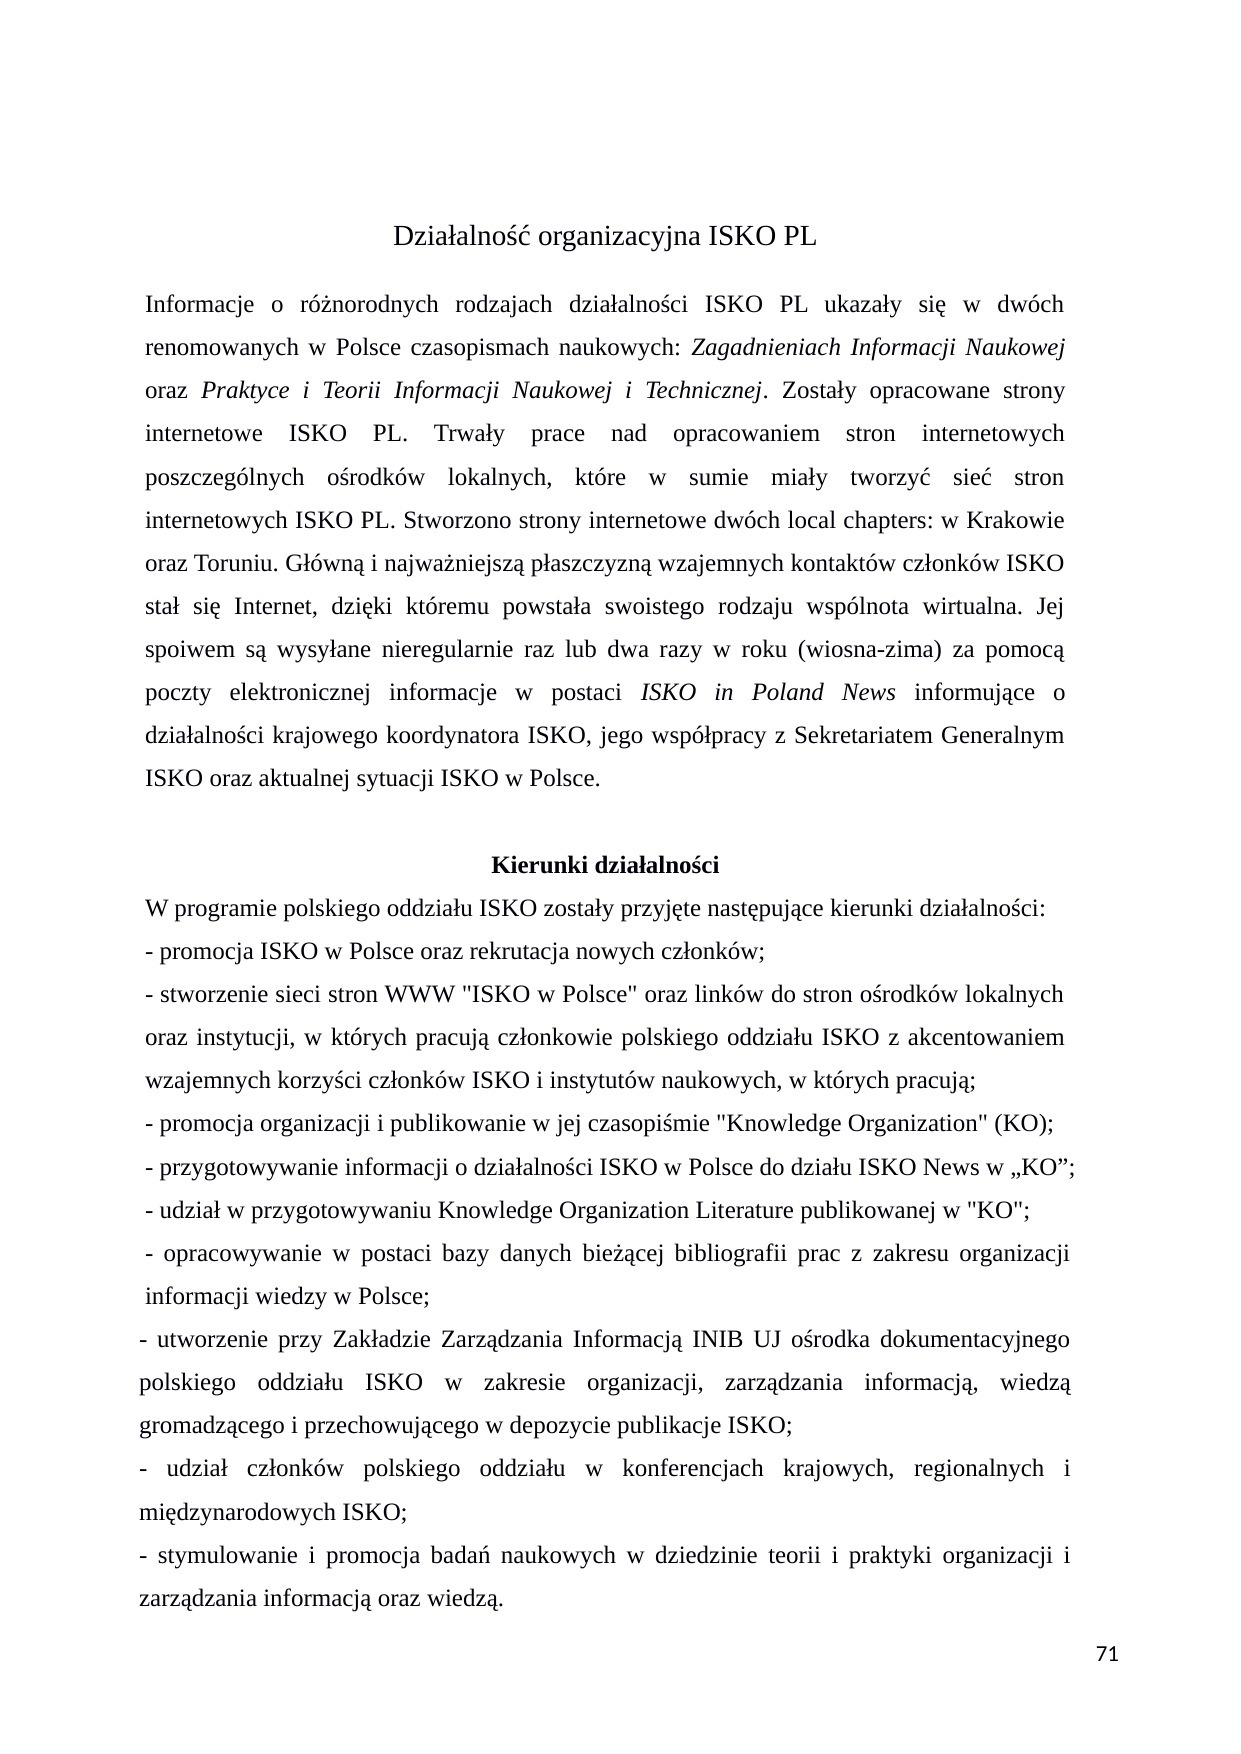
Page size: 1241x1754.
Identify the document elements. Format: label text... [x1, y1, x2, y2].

text - utworzenie przy Zakładzie Zarządzania Informacją INIB UJ ośrodka dokumentacyjnego polskiego oddziału ISKO w zakresie organizacji, zarządzania informacją, wiedzą gromadzącego i przechowującego w depozycie publikacje ISKO; [139, 1324, 1071, 1439]
list Działalność organizacyjna ISKO PL [92, 218, 1119, 251]
text - stymulowanie i promocja badań naukowych w dziedzinie teorii i praktyki organizacji i zarządzania informacją oraz wiedzą. [139, 1540, 1071, 1612]
text - promocja organizacji i publikowanie w jej czasopiśmie "Knowledge Organization" (KO); [145, 1108, 1119, 1137]
text - promocja ISKO w Polsce oraz rekrutacja nowych członków; [145, 936, 1119, 965]
text - przygotowywanie informacji o działalności ISKO w Polsce do działu ISKO News w „KO”; [145, 1152, 1119, 1180]
text - udział w przygotowywaniu Knowledge Organization Literature publikowanej w "KO"; [145, 1195, 1119, 1223]
text Kierunki działalności [92, 850, 1119, 878]
text Informacje o różnorodnych rodzajach działalności ISKO PL ukazały się w dwóch renomowanych w Polsce czasopismach naukowych: Zagadnieniach Informacji Naukowej oraz Praktyce i Teorii Informacji Naukowej i Technicznej. Zostały opracowane strony internetowe ISKO PL. Trwały prace nad opracowaniem stron internetowych poszczególnych ośrodków lokalnych, które w sumie miały tworzyć sieć stron internetowych ISKO PL. Stworzono strony internetowe dwóch local chapters: w Krakowie oraz Toruniu. Główną i najważniejszą płaszczyzną wzajemnych kontaktów członków ISKO stał się Internet, dzięki któremu powstała swoistego rodzaju wspólnota wirtualna. Jej spoiwem są wysyłane nieregularnie raz lub dwa razy w roku (wiosna-zima) za pomocą poczty elektronicznej informacje w postaci ISKO in Poland News informujące o działalności krajowego koordynatora ISKO, jego współpracy z Sekretariatem Generalnym ISKO oraz aktualnej sytuacji ISKO w Polsce. [145, 289, 1066, 792]
text - udział członków polskiego oddziału w konferencjach krajowych, regionalnych i międzynarodowych ISKO; [139, 1453, 1071, 1525]
text - stworzenie sieci stron WWW "ISKO w Polsce" oraz linków do stron ośrodków lokalnych oraz instytucji, w których pracują członkowie polskiego oddziału ISKO z akcentowaniem wzajemnych korzyści członków ISKO i instytutów naukowych, w których pracują; [145, 979, 1066, 1094]
text - opracowywanie w postaci bazy danych bieżącej bibliografii prac z zakresu organizacji informacji wiedzy w Polsce; [145, 1238, 1071, 1310]
text W programie polskiego oddziału ISKO zostały przyjęte następujące kierunki działalności: [145, 893, 1119, 922]
